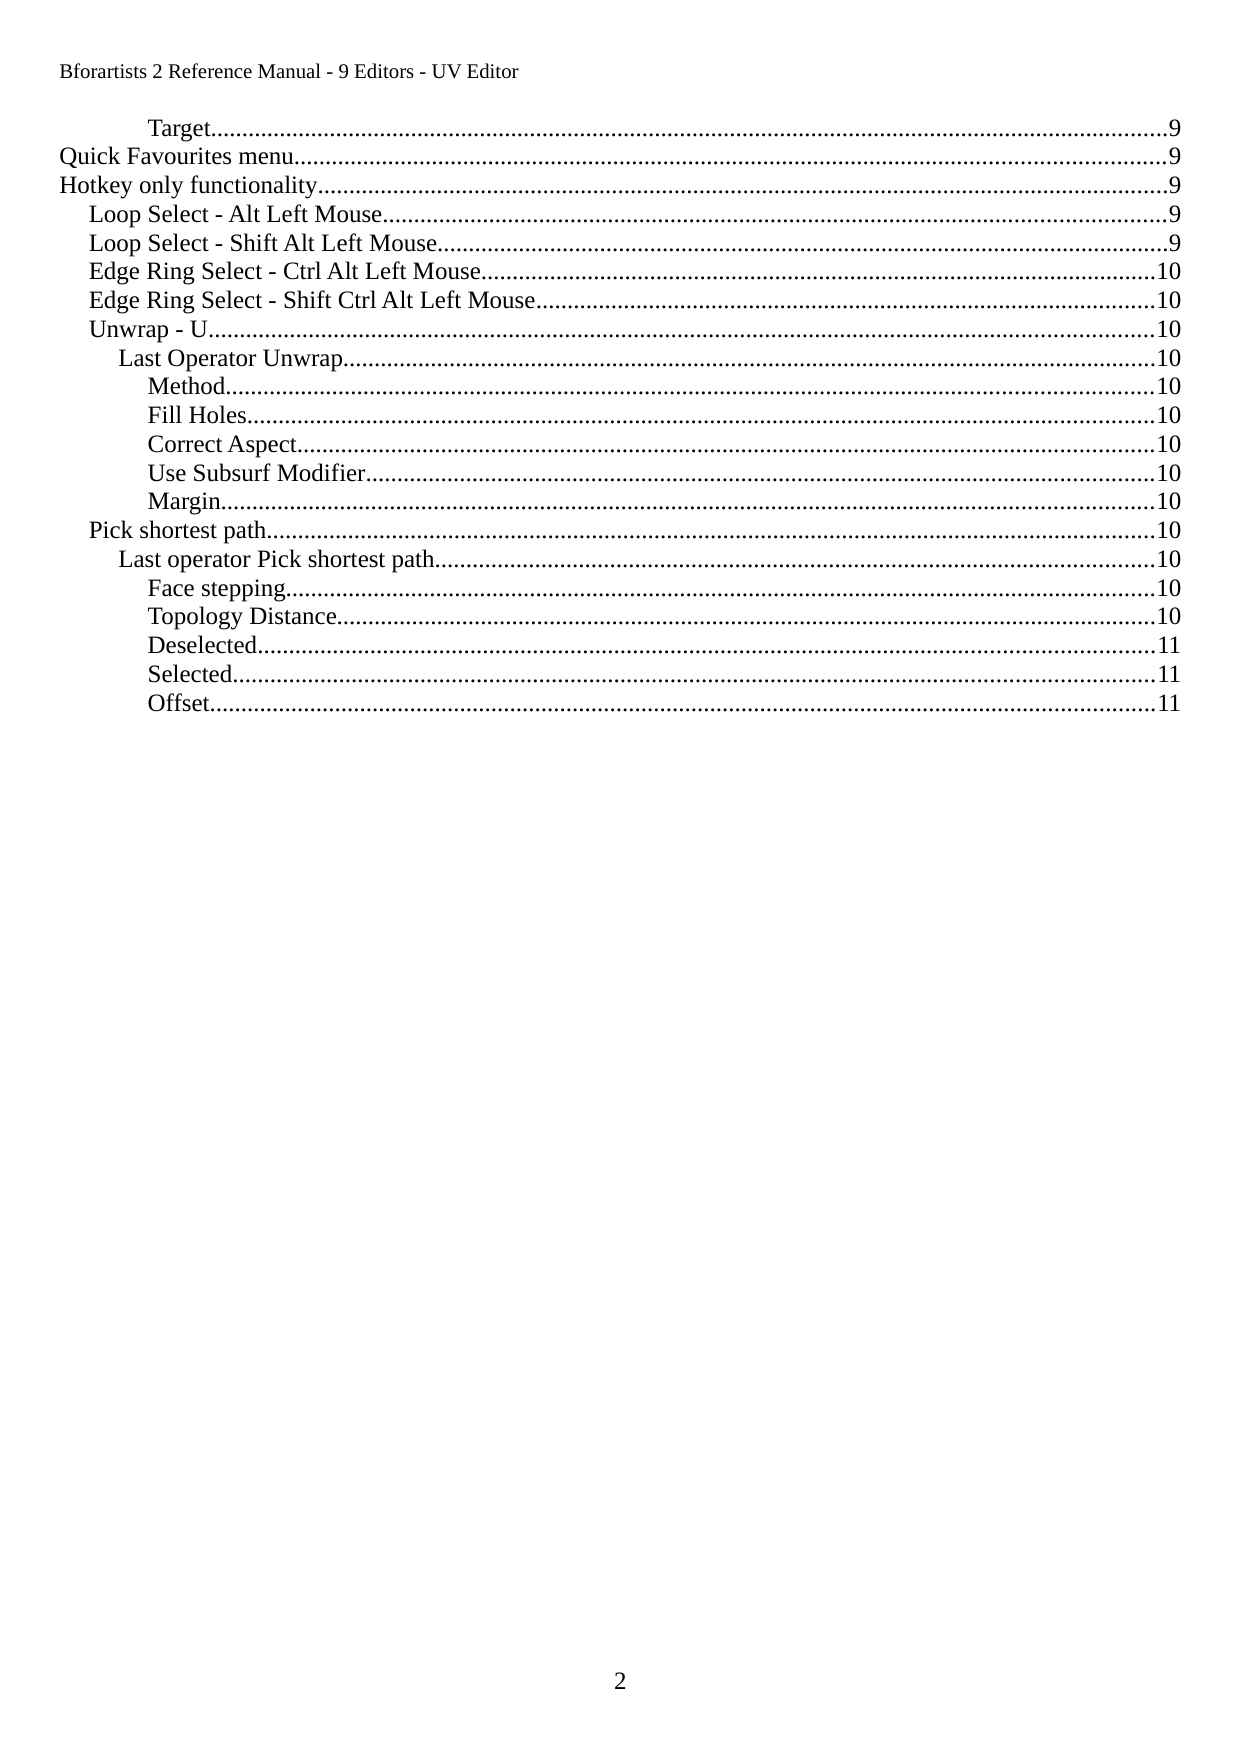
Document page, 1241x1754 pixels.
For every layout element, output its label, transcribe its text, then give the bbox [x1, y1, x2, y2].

text Fill Holes 10 [147, 400, 1181, 429]
text Deselected 11 [147, 630, 1181, 659]
text Edge Ring Select - Ctrl Alt Left Mouse 10 [88, 256, 1181, 285]
text Topology Distance 10 [147, 601, 1181, 630]
text Edge Ring Select - Shift Ctrl Alt Left Mouse 10 [88, 285, 1181, 314]
text Offset 11 [147, 688, 1181, 716]
text Loop Select - Alt Left Mouse 9 [88, 199, 1181, 228]
text Correct Aspect 10 [147, 429, 1181, 458]
text Target 9 [147, 113, 1181, 141]
text Quick Favourites menu 9 [59, 141, 1181, 170]
text Unwrap - U 10 [88, 314, 1181, 343]
text Pick shortest path 10 [88, 515, 1181, 544]
text Margin 10 [147, 486, 1181, 515]
text Loop Select - Shift Alt Left Mouse 9 [88, 228, 1181, 256]
text Selected 11 [147, 659, 1181, 688]
text Method 10 [147, 371, 1181, 400]
text Face stepping 10 [147, 573, 1181, 601]
text Last operator Pick shortest path 10 [118, 544, 1181, 573]
text Hotkey only functionality 9 [59, 170, 1181, 199]
text Last Operator Unwrap 10 [118, 343, 1181, 371]
text Use Subsurf Modifier 10 [147, 458, 1181, 486]
